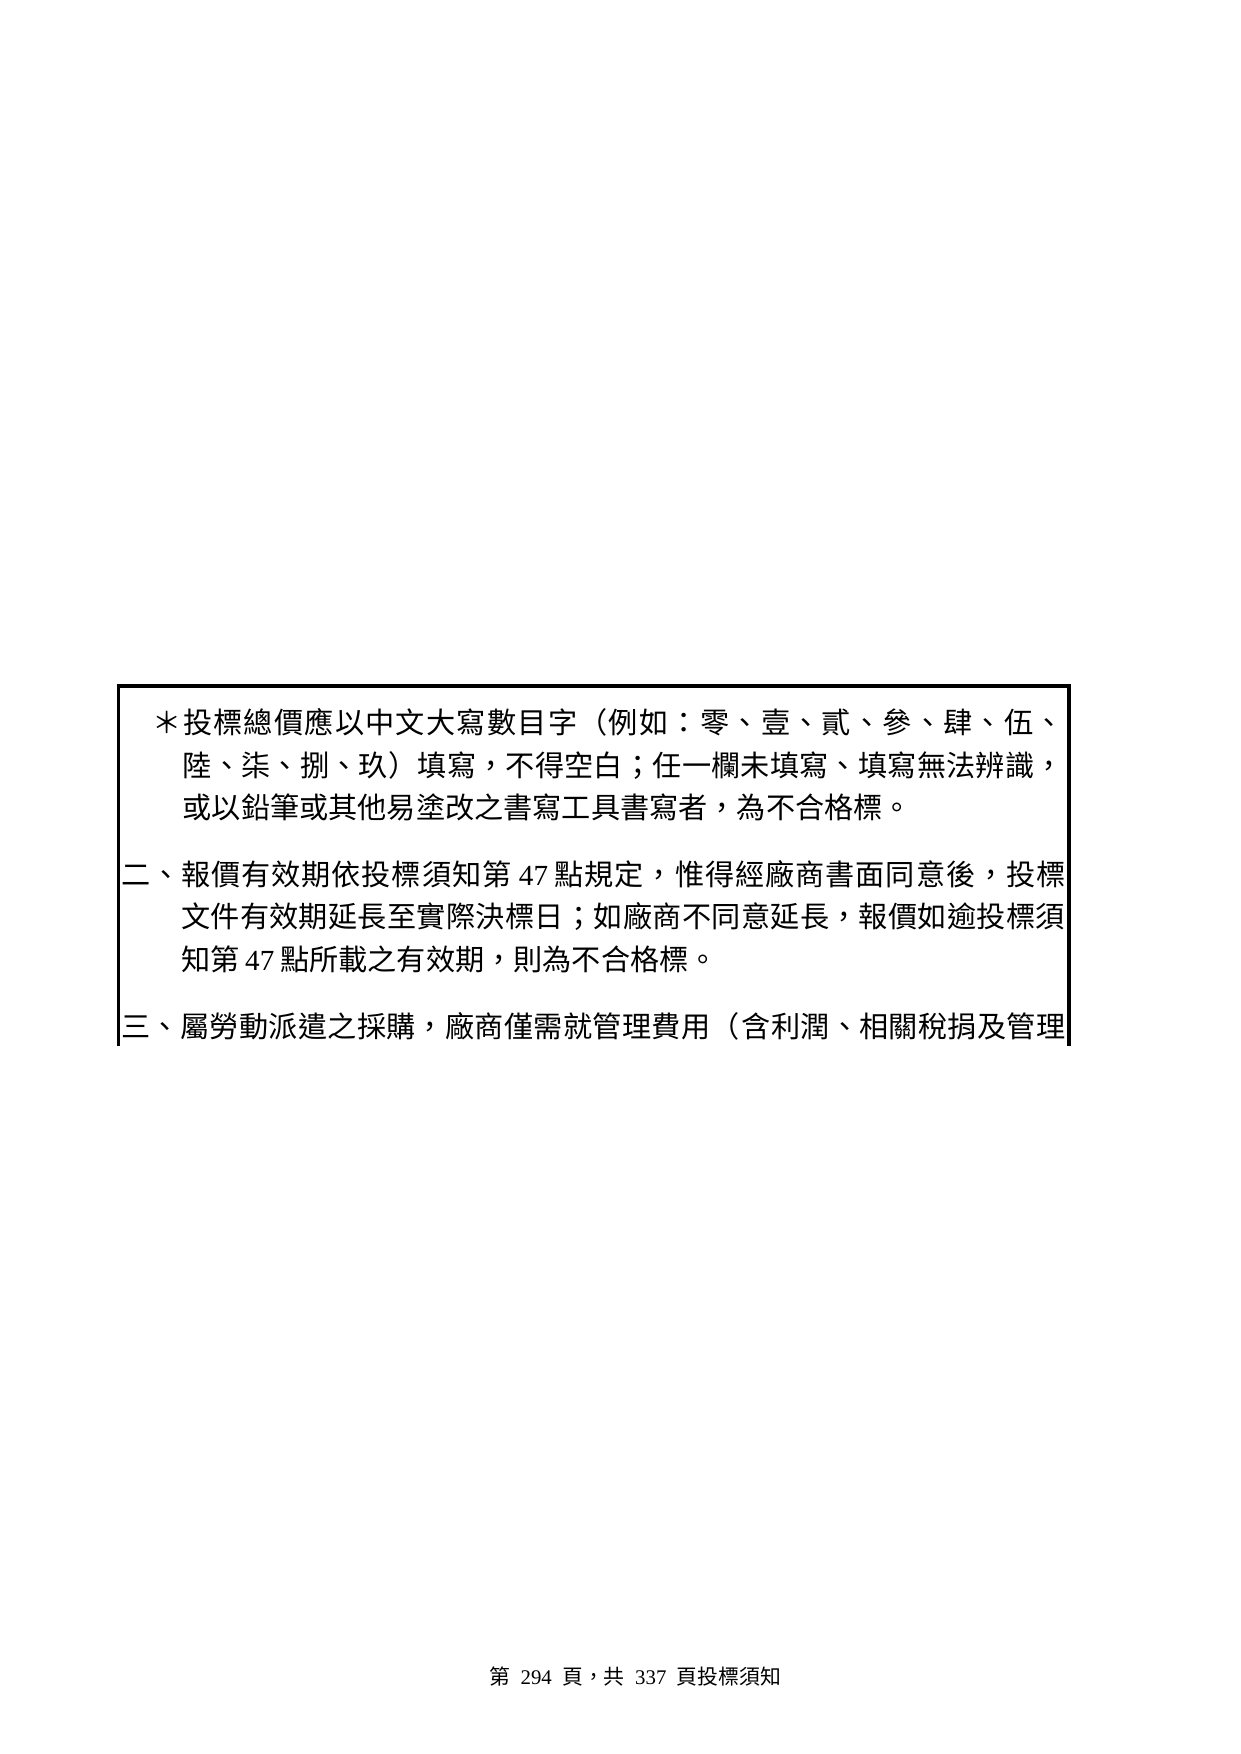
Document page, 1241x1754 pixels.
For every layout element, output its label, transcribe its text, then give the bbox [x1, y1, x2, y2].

table_header ＊投標總價應以中文大寫數目字（例如：零、壹、貳、參、肆、伍、陸、柒、捌、玖）填寫，不得空白；任一欄未填寫、填寫無法辨識，或以鉛筆或其他易塗改之書寫工具書寫者，為不合格標。 二、報價有效期依投標須知第47點規定，惟得經廠商書面同意後，投標文件有效期延長至實際決標日；如廠商不同意延長，報價如逾投標須知第47點所載之有效期，則為不合格標。 三、屬勞動派遣之採購，廠商僅需就管理費用（含利潤、相關稅捐及管理 [120, 688, 1067, 1046]
